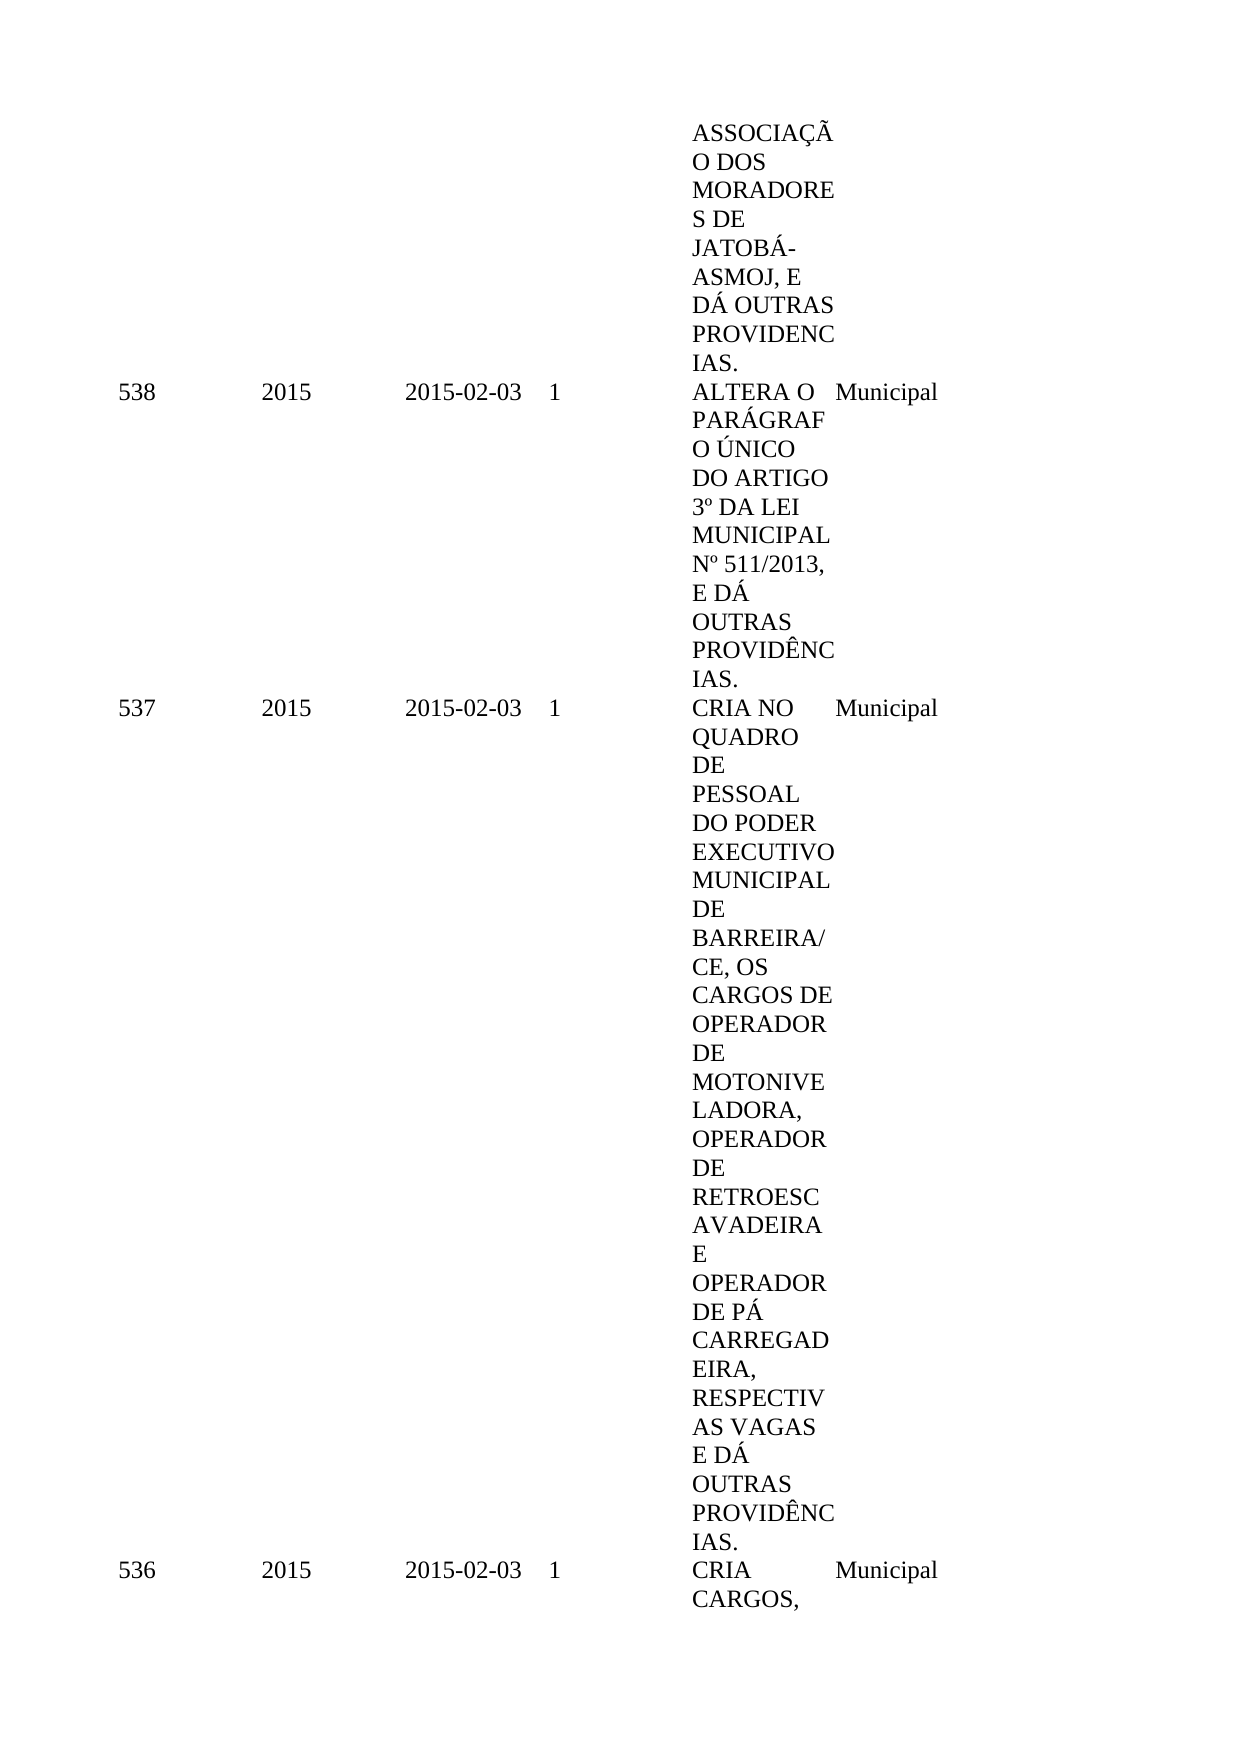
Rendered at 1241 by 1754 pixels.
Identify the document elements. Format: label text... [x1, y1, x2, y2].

table_cell Municipal [835, 1556, 979, 1613]
table_cell [118, 118, 261, 377]
table_cell 2015 [261, 693, 405, 1556]
table_cell 2015-02-03 [405, 1556, 548, 1613]
table_cell [261, 118, 405, 377]
table_cell 2015-02-03 [405, 693, 548, 1556]
table_cell CRIA NO QUADRO DE PESSOAL DO PODER EXECUTIVO MUNICIPAL DE BARREIRA/CE, OS CARGOS DE OPERADOR DE MOTONIVELADORA, OPERADOR DE RETROESCAVADEIRA E OPERADOR DE PÁ CARREGADEIRA, RESPECTIVAS VAGAS E DÁ OUTRAS PROVIDÊNCIAS. [692, 693, 835, 1556]
table_cell [405, 118, 548, 377]
table_cell [979, 377, 1122, 693]
table_cell Municipal [835, 693, 979, 1556]
table_cell [548, 118, 692, 377]
table_cell 2015 [261, 377, 405, 693]
table_cell 2015 [261, 1556, 405, 1613]
table_cell [979, 693, 1122, 1556]
table_cell CRIA CARGOS, [692, 1556, 835, 1613]
table_cell Municipal [835, 377, 979, 693]
table_cell 1 [548, 377, 692, 693]
table_cell 536 [118, 1556, 261, 1613]
table_cell 1 [548, 1556, 692, 1613]
table_cell ASSOCIAÇÃO DOS MORADORES DE JATOBÁ-ASMOJ, E DÁ OUTRAS PROVIDENCIAS. [692, 118, 835, 377]
table_cell 2015-02-03 [405, 377, 548, 693]
table_cell [835, 118, 979, 377]
table_cell 538 [118, 377, 261, 693]
table_cell ALTERA O PARÁGRAFO ÚNICO DO ARTIGO 3º DA LEI MUNICIPAL Nº 511/2013, E DÁ OUTRAS PROVIDÊNCIAS. [692, 377, 835, 693]
table_cell 1 [548, 693, 692, 1556]
table_cell [979, 1556, 1122, 1613]
table_cell 537 [118, 693, 261, 1556]
table_cell [979, 118, 1122, 377]
